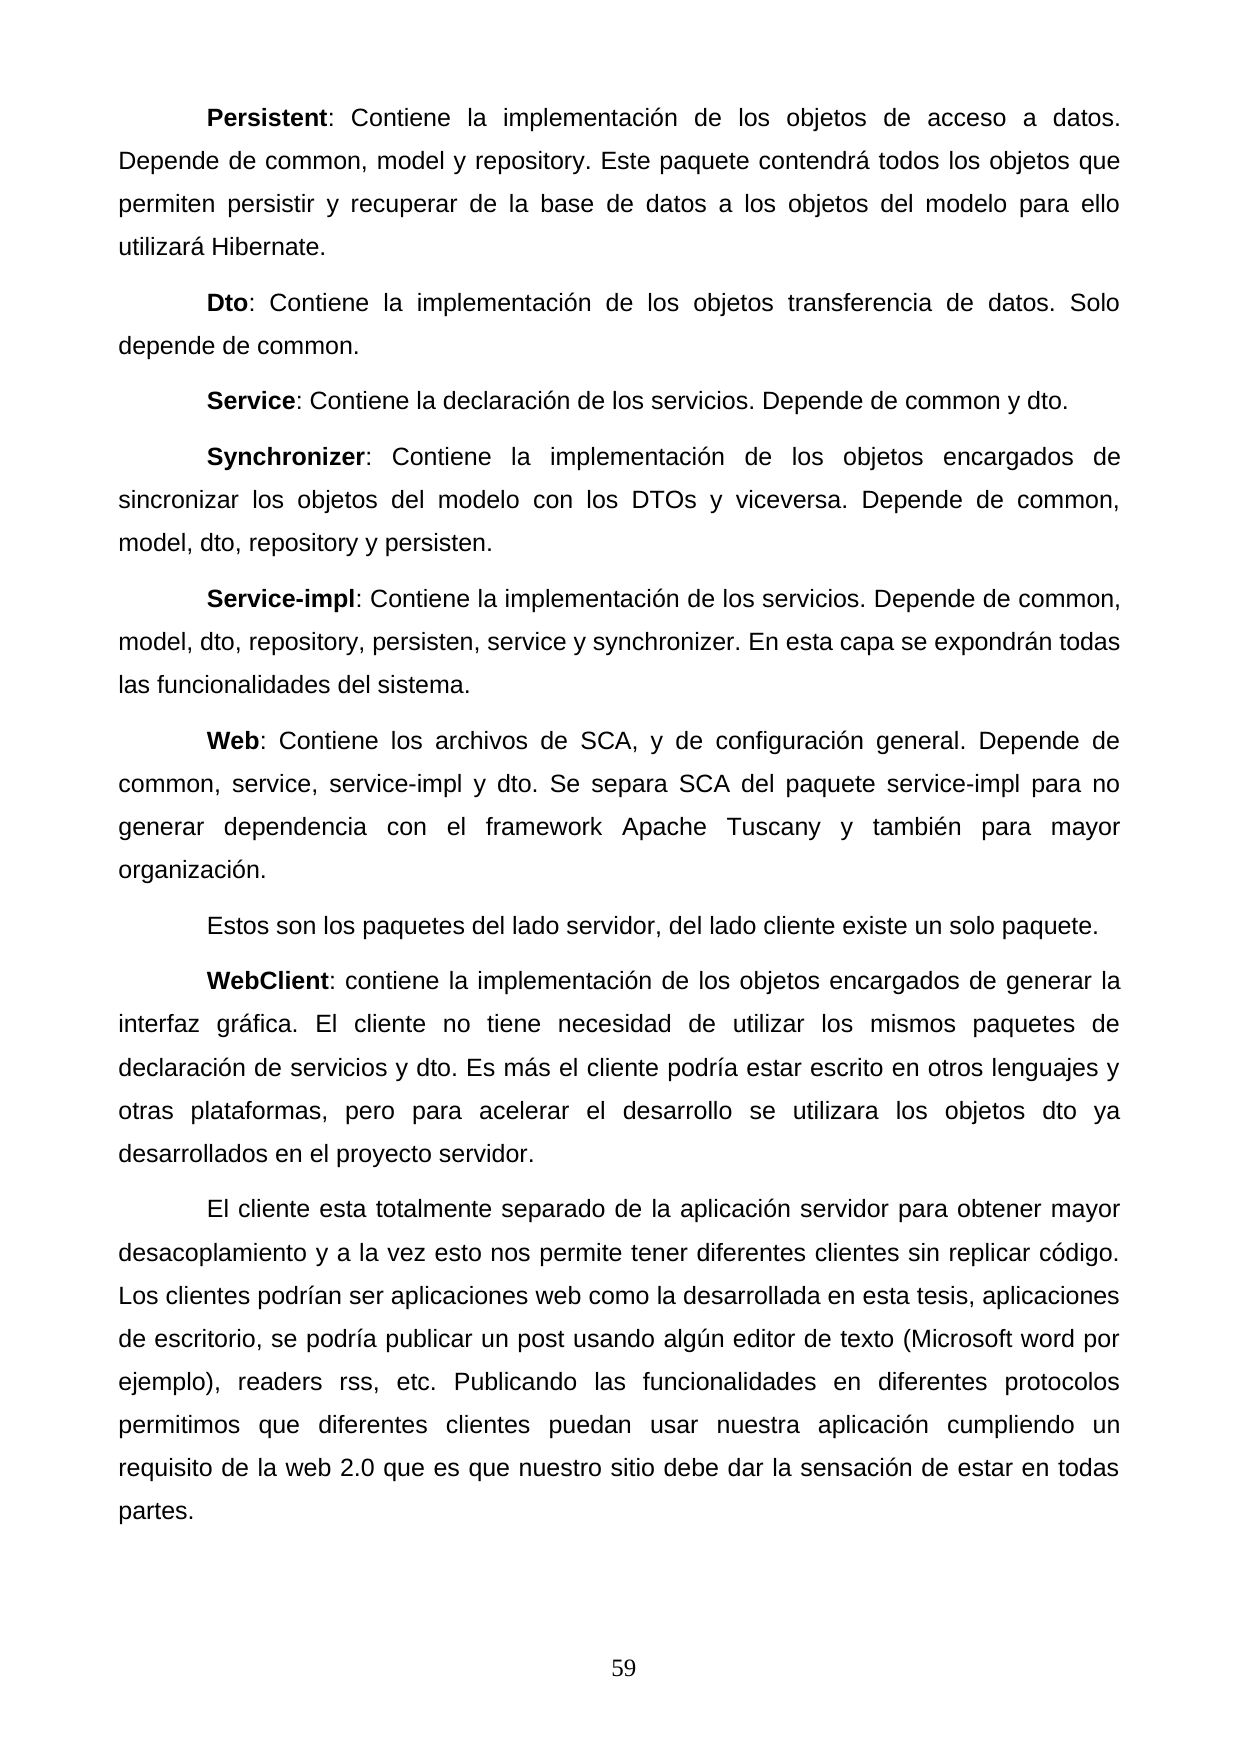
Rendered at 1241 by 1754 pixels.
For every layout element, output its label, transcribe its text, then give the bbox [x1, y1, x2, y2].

text Estos son los paquetes del lado servidor, del lado cliente existe un solo paquete. [118, 911, 1122, 939]
text El cliente esta totalmente separado de la aplicación servidor para obtener mayor desacoplamiento y a la vez esto nos permite tener diferentes clientes sin replicar código. Los clientes podrían ser aplicaciones web como la desarrollada en esta tesis, aplicaciones de escritorio, se podría publicar un post usando algún editor de texto (Microsoft word por ejemplo), readers rss, etc. Publicando las funcionalidades en diferentes protocolos permitimos que diferentes clientes puedan usar nuestra aplicación cumpliendo un requisito de la web 2.0 que es que nuestro sitio debe dar la sensación de estar en todas partes. [118, 1194, 1122, 1525]
text Persistent: Contiene la implementación de los objetos de acceso a datos. Depende de common, model y repository. Este paquete contendrá todos los objetos que permiten persistir y recuperar de la base de datos a los objetos del modelo para ello utilizará Hibernate. [118, 103, 1122, 261]
text WebClient: contiene la implementación de los objetos encargados de generar la interfaz gráfica. El cliente no tiene necesidad de utilizar los mismos paquetes de declaración de servicios y dto. Es más el cliente podría estar escrito en otros lenguajes y otras plataformas, pero para acelerar el desarrollo se utilizara los objetos dto ya desarrollados en el proyecto servidor. [118, 966, 1122, 1168]
text Web: Contiene los archivos de SCA, y de configuración general. Depende de common, service, service-impl y dto. Se separa SCA del paquete service-impl para no generar dependencia con el framework Apache Tuscany y también para mayor organización. [118, 726, 1122, 884]
text Service-impl: Contiene la implementación de los servicios. Depende de common, model, dto, repository, persisten, service y synchronizer. En esta capa se expondrán todas las funcionalidades del sistema. [118, 584, 1122, 699]
text Service: Contiene la declaración de los servicios. Depende de common y dto. [118, 386, 1122, 415]
text Synchronizer: Contiene la implementación de los objetos encargados de sincronizar los objetos del modelo con los DTOs y viceversa. Depende de common, model, dto, repository y persisten. [118, 442, 1122, 557]
text Dto: Contiene la implementación de los objetos transferencia de datos. Solo depende de common. [118, 288, 1122, 359]
